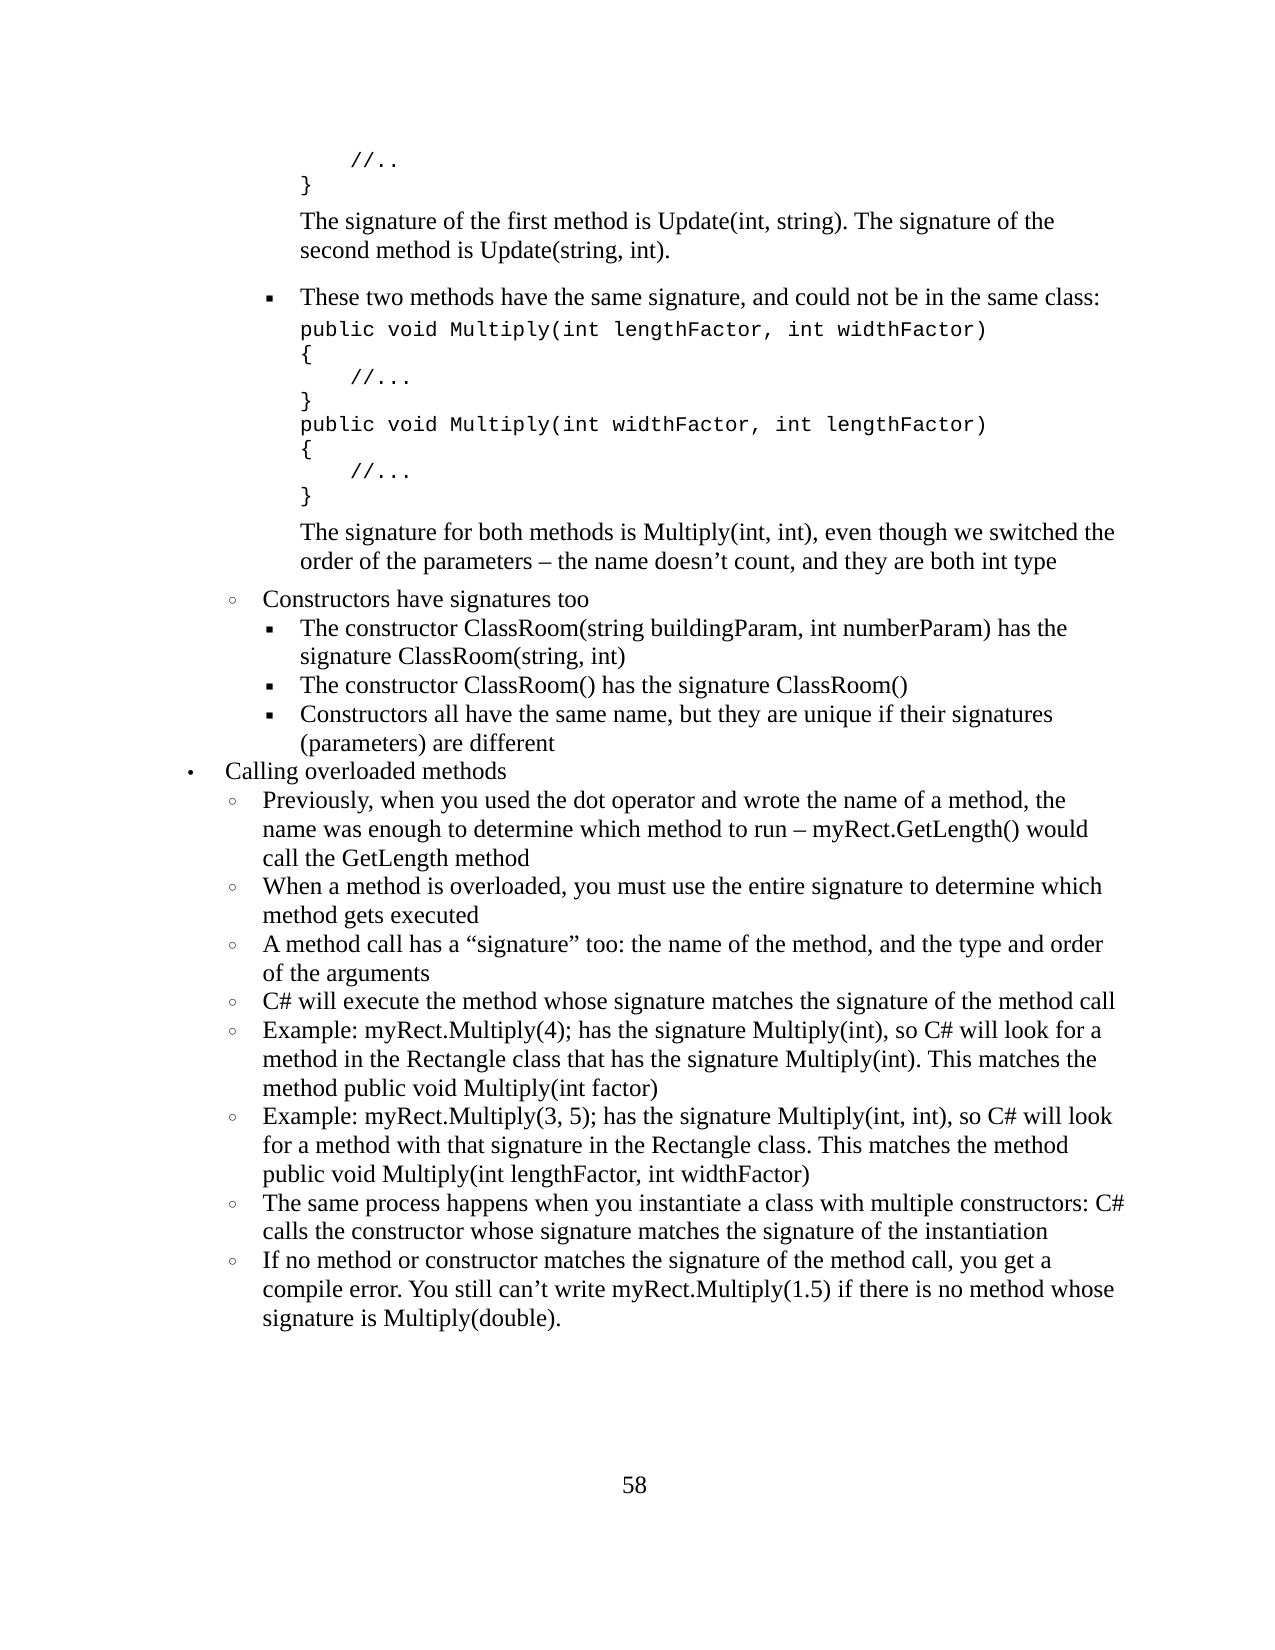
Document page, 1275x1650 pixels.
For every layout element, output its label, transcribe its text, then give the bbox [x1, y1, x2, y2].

list public void Multiply(int widthFactor, int lengthFactor) [262, 414, 1125, 438]
list When a method is overloaded, you must use the entire signature to determine which method gets executed [225, 871, 1125, 929]
list public void Multiply(int lengthFactor, int widthFactor) [262, 319, 1125, 343]
list //... [262, 367, 1125, 390]
list } [262, 174, 1125, 197]
list The signature for both methods is Multiply(int, int), even though we switched the order of the parameters – the name doesn’t count, and they are both int type [262, 517, 1125, 575]
list The constructor ClassRoom(string buildingParam, int numberParam) has the signature ClassRoom(string, int) [262, 613, 1125, 670]
list The constructor ClassRoom() has the signature ClassRoom() [262, 670, 1125, 699]
list } [262, 485, 1125, 508]
list Example: myRect.Multiply(4); has the signature Multiply(int), so C# will look for a method in the Rectangle class that has the signature Multiply(int). This matches the method public void Multiply(int factor) [225, 1015, 1125, 1101]
list //... [262, 461, 1125, 485]
list The signature of the first method is Update(int, string). The signature of the second method is Update(string, int). [262, 206, 1125, 264]
list A method call has a “signature” too: the name of the method, and the type and order of the arguments [225, 929, 1125, 986]
list C# will execute the method whose signature matches the signature of the method call [225, 986, 1125, 1015]
list { [262, 438, 1125, 461]
list If no method or constructor matches the signature of the method call, you get a compile error. You still can’t write myRect.Multiply(1.5) if there is no method whose signature is Multiply(double). [225, 1245, 1125, 1331]
list Example: myRect.Multiply(3, 5); has the signature Multiply(int, int), so C# will look for a method with that signature in the Rectangle class. This matches the method public void Multiply(int lengthFactor, int widthFactor) [225, 1101, 1125, 1188]
list Calling overloaded methods [187, 756, 1125, 785]
list Constructors all have the same name, but they are unique if their signatures (parameters) are different [262, 699, 1125, 756]
list The same process happens when you instantiate a class with multiple constructors: C# calls the constructor whose signature matches the signature of the instantiation [225, 1188, 1125, 1245]
list } [262, 390, 1125, 414]
list Previously, when you used the dot operator and wrote the name of a method, the name was enough to determine which method to run – myRect.GetLength() would call the GetLength method [225, 785, 1125, 871]
list //.. [262, 150, 1125, 174]
list These two methods have the same signature, and could not be in the same class: [262, 282, 1125, 310]
list { [262, 343, 1125, 367]
list Constructors have signatures too [225, 584, 1125, 613]
